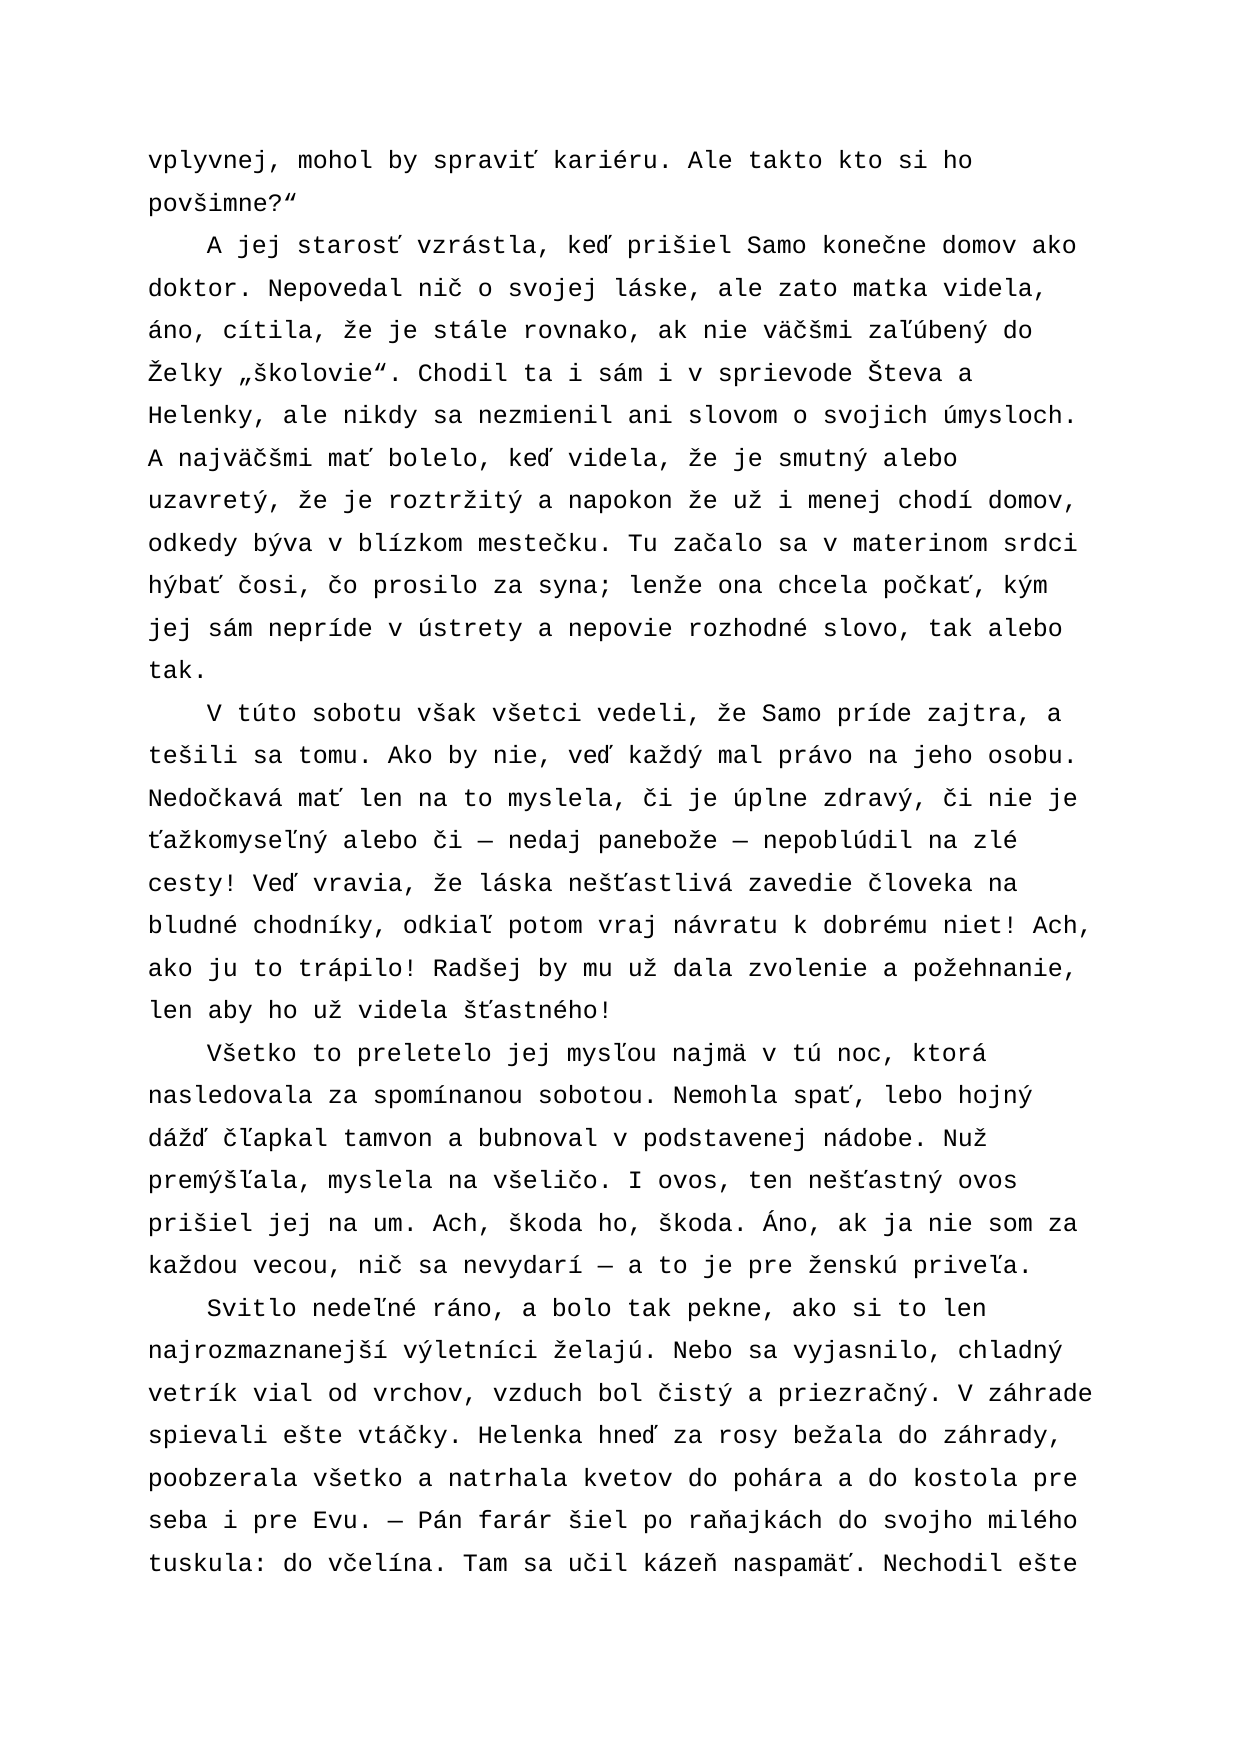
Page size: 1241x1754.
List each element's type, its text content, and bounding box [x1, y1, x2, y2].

text Všetko to preletelo jej mysľou najmä v tú noc, ktorá nasledovala za spomínanou sobotou. Nemohla spať, lebo hojný dážď čľapkal tamvon a bubnoval v podstavenej nádobe. Nuž premýšľala, myslela na všeličo. I ovos, ten nešťastný ovos prišiel jej na um. Ach, škoda ho, škoda. Áno, ak ja nie som za každou vecou, nič sa nevydarí — a to je pre ženskú priveľa. [148, 1040, 1093, 1281]
text A jej starosť vzrástla, keď prišiel Samo konečne domov ako doktor. Nepovedal nič o svojej láske, ale zato matka videla, áno, cítila, že je stále rovnako, ak nie väčšmi zaľúbený do Želky „školovie“. Chodil ta i sám i v sprievode Števa a Helenky, ale nikdy sa nezmienil ani slovom o svojich úmysloch. A najväčšmi mať bolelo, keď videla, že je smutný alebo uzavretý, že je roztržitý a napokon že už i menej chodí domov, odkedy býva v blízkom mestečku. Tu začalo sa v materinom srdci hýbať čosi, čo prosilo za syna; lenže ona chcela počkať, kým jej sám nepríde v ústrety a nepovie rozhodné slovo, tak alebo tak. [148, 233, 1093, 686]
text V túto sobotu však všetci vedeli, že Samo príde zajtra, a tešili sa tomu. Ako by nie, veď každý mal právo na jeho osobu. Nedočkavá mať len na to myslela, či je úplne zdravý, či nie je ťažkomyseľný alebo či — nedaj panebože — nepoblúdil na zlé cesty! Veď vravia, že láska nešťastlivá zavedie človeka na bludné chodníky, odkiaľ potom vraj návratu k dobrému niet! Ach, ako ju to trápilo! Radšej by mu už dala zvolenie a požehnanie, len aby ho už videla šťastného! [148, 700, 1093, 1026]
text vplyvnej, mohol by spraviť kariéru. Ale takto kto si ho povšimne?“ [148, 148, 1093, 218]
text Svitlo nedeľné ráno, a bolo tak pekne, ako si to len najrozmaznanejší výletníci želajú. Nebo sa vyjasnilo, chladný vetrík vial od vrchov, vzduch bol čistý a priezračný. V záhrade spievali ešte vtáčky. Helenka hneď za rosy bežala do záhrady, poobzerala všetko a natrhala kvetov do pohára a do kostola pre seba i pre Evu. — Pán farár šiel po raňajkách do svojho milého tuskula: do včelína. Tam sa učil kázeň naspamäť. Nechodil ešte [148, 1295, 1093, 1578]
